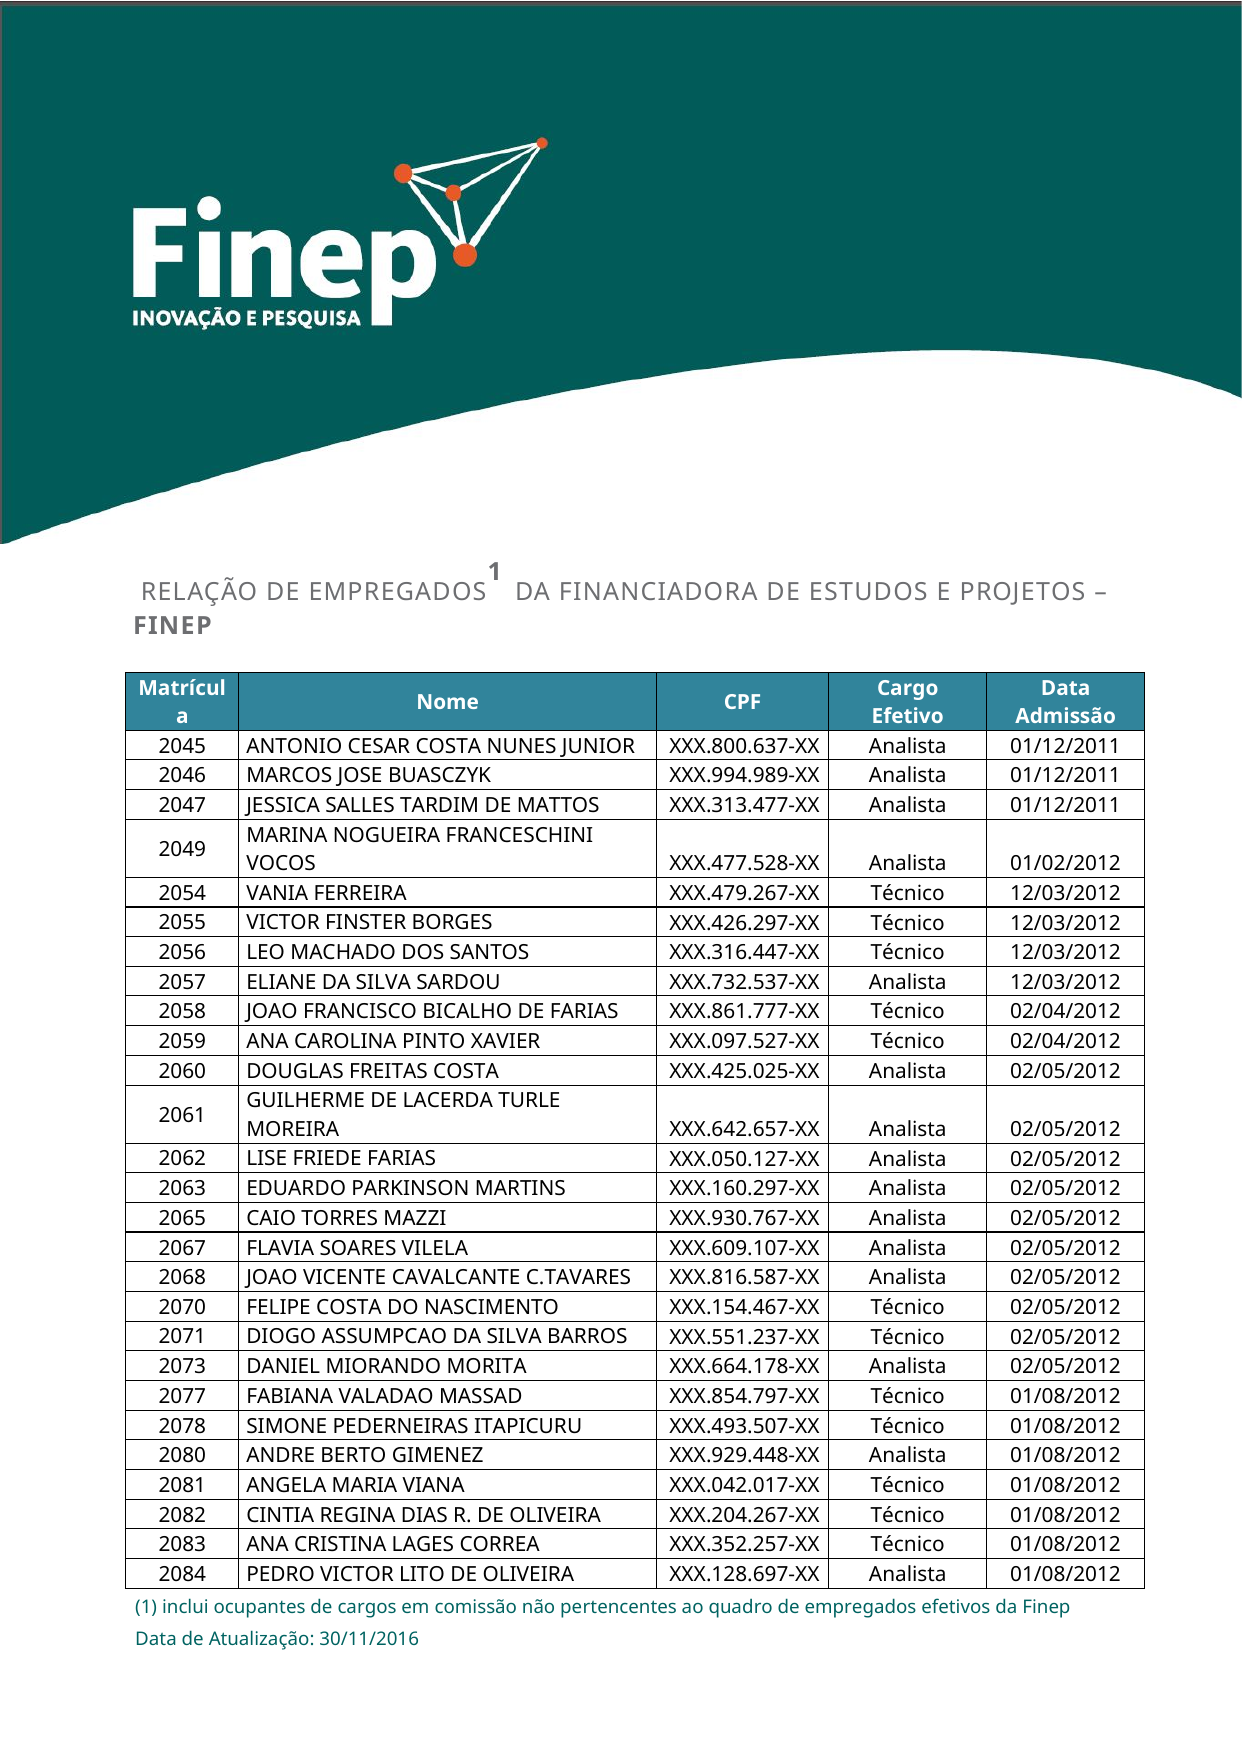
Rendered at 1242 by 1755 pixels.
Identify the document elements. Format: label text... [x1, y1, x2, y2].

table_cell EDUARDO PARKINSON MARTINS [239, 1173, 656, 1202]
table_cell 01/08/2012 [987, 1470, 1144, 1499]
table_cell ANA CAROLINA PINTO XAVIER [239, 1026, 656, 1055]
table_cell Técnico [829, 1292, 986, 1321]
table_cell XXX.816.587-XX [657, 1262, 828, 1291]
table_cell 02/05/2012 [987, 1322, 1144, 1350]
table_cell 2059 [126, 1026, 238, 1055]
table_cell PEDRO VICTOR LITO DE OLIVEIRA [239, 1559, 656, 1588]
table_cell 2046 [126, 760, 238, 789]
table_cell Analista [829, 1559, 986, 1588]
table_cell 2047 [126, 790, 238, 819]
table_cell 02/05/2012 [987, 1262, 1144, 1291]
table_cell 2080 [126, 1440, 238, 1469]
table_cell 2049 [126, 820, 238, 877]
table_cell 01/08/2012 [987, 1559, 1144, 1588]
table_cell XXX.930.767-XX [657, 1203, 828, 1231]
table_cell 12/03/2012 [987, 937, 1144, 966]
table_cell Técnico [829, 1026, 986, 1055]
table_cell DIOGO ASSUMPCAO DA SILVA BARROS [239, 1322, 656, 1350]
table_cell 2054 [126, 878, 238, 906]
table_cell ANGELA MARIA VIANA [239, 1470, 656, 1499]
table_cell GUILHERME DE LACERDA TURLE MOREIRA [239, 1086, 656, 1142]
table_cell Técnico [829, 937, 986, 966]
table_cell Analista [829, 1203, 986, 1231]
table_cell 01/08/2012 [987, 1529, 1144, 1558]
table_cell 12/03/2012 [987, 878, 1144, 906]
table_cell 01/12/2011 [987, 790, 1144, 819]
table_cell 01/08/2012 [987, 1440, 1144, 1469]
table_cell Técnico [829, 878, 986, 906]
table_cell XXX.154.467-XX [657, 1292, 828, 1321]
table_cell 01/12/2011 [987, 760, 1144, 789]
table_cell MARCOS JOSE BUASCZYK [239, 760, 656, 789]
table_cell 2073 [126, 1351, 238, 1380]
table_cell Analista [829, 1233, 986, 1261]
table_cell XXX.425.025-XX [657, 1056, 828, 1084]
table_cell LEO MACHADO DOS SANTOS [239, 937, 656, 966]
table_cell 2071 [126, 1322, 238, 1350]
table_cell ANDRE BERTO GIMENEZ [239, 1440, 656, 1469]
table_cell 02/05/2012 [987, 1144, 1144, 1172]
table_cell JESSICA SALLES TARDIM DE MATTOS [239, 790, 656, 819]
table_cell MARINA NOGUEIRA FRANCESCHINI VOCOS [239, 820, 656, 877]
table_cell Analista [829, 760, 986, 789]
table_cell 2056 [126, 937, 238, 966]
table_cell XXX.551.237-XX [657, 1322, 828, 1350]
table_header CPF [657, 673, 828, 730]
table_cell Analista [829, 731, 986, 759]
table_cell XXX.861.777-XX [657, 996, 828, 1025]
table_cell 2055 [126, 908, 238, 936]
table_cell XXX.050.127-XX [657, 1144, 828, 1172]
table_cell DOUGLAS FREITAS COSTA [239, 1056, 656, 1084]
table_cell XXX.204.267-XX [657, 1500, 828, 1528]
table_cell 12/03/2012 [987, 908, 1144, 936]
table_cell Técnico [829, 1411, 986, 1439]
table_cell 02/05/2012 [987, 1292, 1144, 1321]
table_cell Analista [829, 820, 986, 877]
table_cell Analista [829, 1086, 986, 1142]
table_cell 02/05/2012 [987, 1086, 1144, 1142]
table_cell 2078 [126, 1411, 238, 1439]
table_cell FELIPE COSTA DO NASCIMENTO [239, 1292, 656, 1321]
table_cell 02/05/2012 [987, 1203, 1144, 1231]
table_header Nome [239, 673, 656, 730]
table_cell 2068 [126, 1262, 238, 1291]
table_cell XXX.477.528-XX [657, 820, 828, 877]
table_cell ELIANE DA SILVA SARDOU [239, 967, 656, 995]
table_cell Analista [829, 967, 986, 995]
table_cell XXX.313.477-XX [657, 790, 828, 819]
table_cell ANA CRISTINA LAGES CORREA [239, 1529, 656, 1558]
table_cell XXX.352.257-XX [657, 1529, 828, 1558]
table_cell 01/08/2012 [987, 1411, 1144, 1439]
table_cell XXX.479.267-XX [657, 878, 828, 906]
table_cell XXX.854.797-XX [657, 1381, 828, 1409]
table_cell 02/05/2012 [987, 1056, 1144, 1084]
table_cell 2058 [126, 996, 238, 1025]
table_cell XXX.426.297-XX [657, 908, 828, 936]
table_cell 2063 [126, 1173, 238, 1202]
table_cell 01/08/2012 [987, 1381, 1144, 1409]
table_cell 2061 [126, 1086, 238, 1142]
table_cell Analista [829, 1262, 986, 1291]
table_cell Técnico [829, 1381, 986, 1409]
table_cell XXX.160.297-XX [657, 1173, 828, 1202]
table_cell 02/05/2012 [987, 1351, 1144, 1380]
table_cell Técnico [829, 996, 986, 1025]
table_cell CAIO TORRES MAZZI [239, 1203, 656, 1231]
table_cell Técnico [829, 908, 986, 936]
table_cell 2077 [126, 1381, 238, 1409]
table_cell Analista [829, 790, 986, 819]
table_cell 2083 [126, 1529, 238, 1558]
table_cell XXX.097.527-XX [657, 1026, 828, 1055]
table_cell 01/12/2011 [987, 731, 1144, 759]
table_cell XXX.664.178-XX [657, 1351, 828, 1380]
table_cell VANIA FERREIRA [239, 878, 656, 906]
table_cell 12/03/2012 [987, 967, 1144, 995]
table_cell 01/08/2012 [987, 1500, 1144, 1528]
table_cell XXX.800.637-XX [657, 731, 828, 759]
table_cell VICTOR FINSTER BORGES [239, 908, 656, 936]
table_cell XXX.042.017-XX [657, 1470, 828, 1499]
table_cell XXX.493.507-XX [657, 1411, 828, 1439]
table_cell SIMONE PEDERNEIRAS ITAPICURU [239, 1411, 656, 1439]
table_cell 2067 [126, 1233, 238, 1261]
table_cell 02/04/2012 [987, 996, 1144, 1025]
table_cell 2081 [126, 1470, 238, 1499]
table_cell ANTONIO CESAR COSTA NUNES JUNIOR [239, 731, 656, 759]
table_cell DANIEL MIORANDO MORITA [239, 1351, 656, 1380]
table_cell Analista [829, 1173, 986, 1202]
table_cell 2045 [126, 731, 238, 759]
table_cell XXX.732.537-XX [657, 967, 828, 995]
table_cell XXX.128.697-XX [657, 1559, 828, 1588]
table_cell XXX.316.447-XX [657, 937, 828, 966]
table_cell 2060 [126, 1056, 238, 1084]
table_cell Técnico [829, 1529, 986, 1558]
table_cell Técnico [829, 1500, 986, 1528]
table_header Cargo Efetivo [829, 673, 986, 730]
table_cell XXX.929.448-XX [657, 1440, 828, 1469]
table_cell 02/05/2012 [987, 1173, 1144, 1202]
table_cell Técnico [829, 1470, 986, 1499]
table_cell XXX.994.989-XX [657, 760, 828, 789]
table_cell CINTIA REGINA DIAS R. DE OLIVEIRA [239, 1500, 656, 1528]
table_cell Analista [829, 1144, 986, 1172]
table_cell Analista [829, 1056, 986, 1084]
table_cell LISE FRIEDE FARIAS [239, 1144, 656, 1172]
table_cell 2057 [126, 967, 238, 995]
table_cell Analista [829, 1440, 986, 1469]
table_cell 2084 [126, 1559, 238, 1588]
table_cell JOAO VICENTE CAVALCANTE C.TAVARES [239, 1262, 656, 1291]
table_cell 2062 [126, 1144, 238, 1172]
table_cell 2065 [126, 1203, 238, 1231]
table_cell 02/04/2012 [987, 1026, 1144, 1055]
table_cell 2070 [126, 1292, 238, 1321]
table_cell Técnico [829, 1322, 986, 1350]
table_cell XXX.609.107-XX [657, 1233, 828, 1261]
table_header Matrícula [126, 673, 238, 730]
table_cell Analista [829, 1351, 986, 1380]
table_cell XXX.642.657-XX [657, 1086, 828, 1142]
table_cell 2082 [126, 1500, 238, 1528]
table_cell 01/02/2012 [987, 820, 1144, 877]
table_cell JOAO FRANCISCO BICALHO DE FARIAS [239, 996, 656, 1025]
table_cell FABIANA VALADAO MASSAD [239, 1381, 656, 1409]
table_cell FLAVIA SOARES VILELA [239, 1233, 656, 1261]
table_cell 02/05/2012 [987, 1233, 1144, 1261]
table_header Data Admissão [987, 673, 1144, 730]
